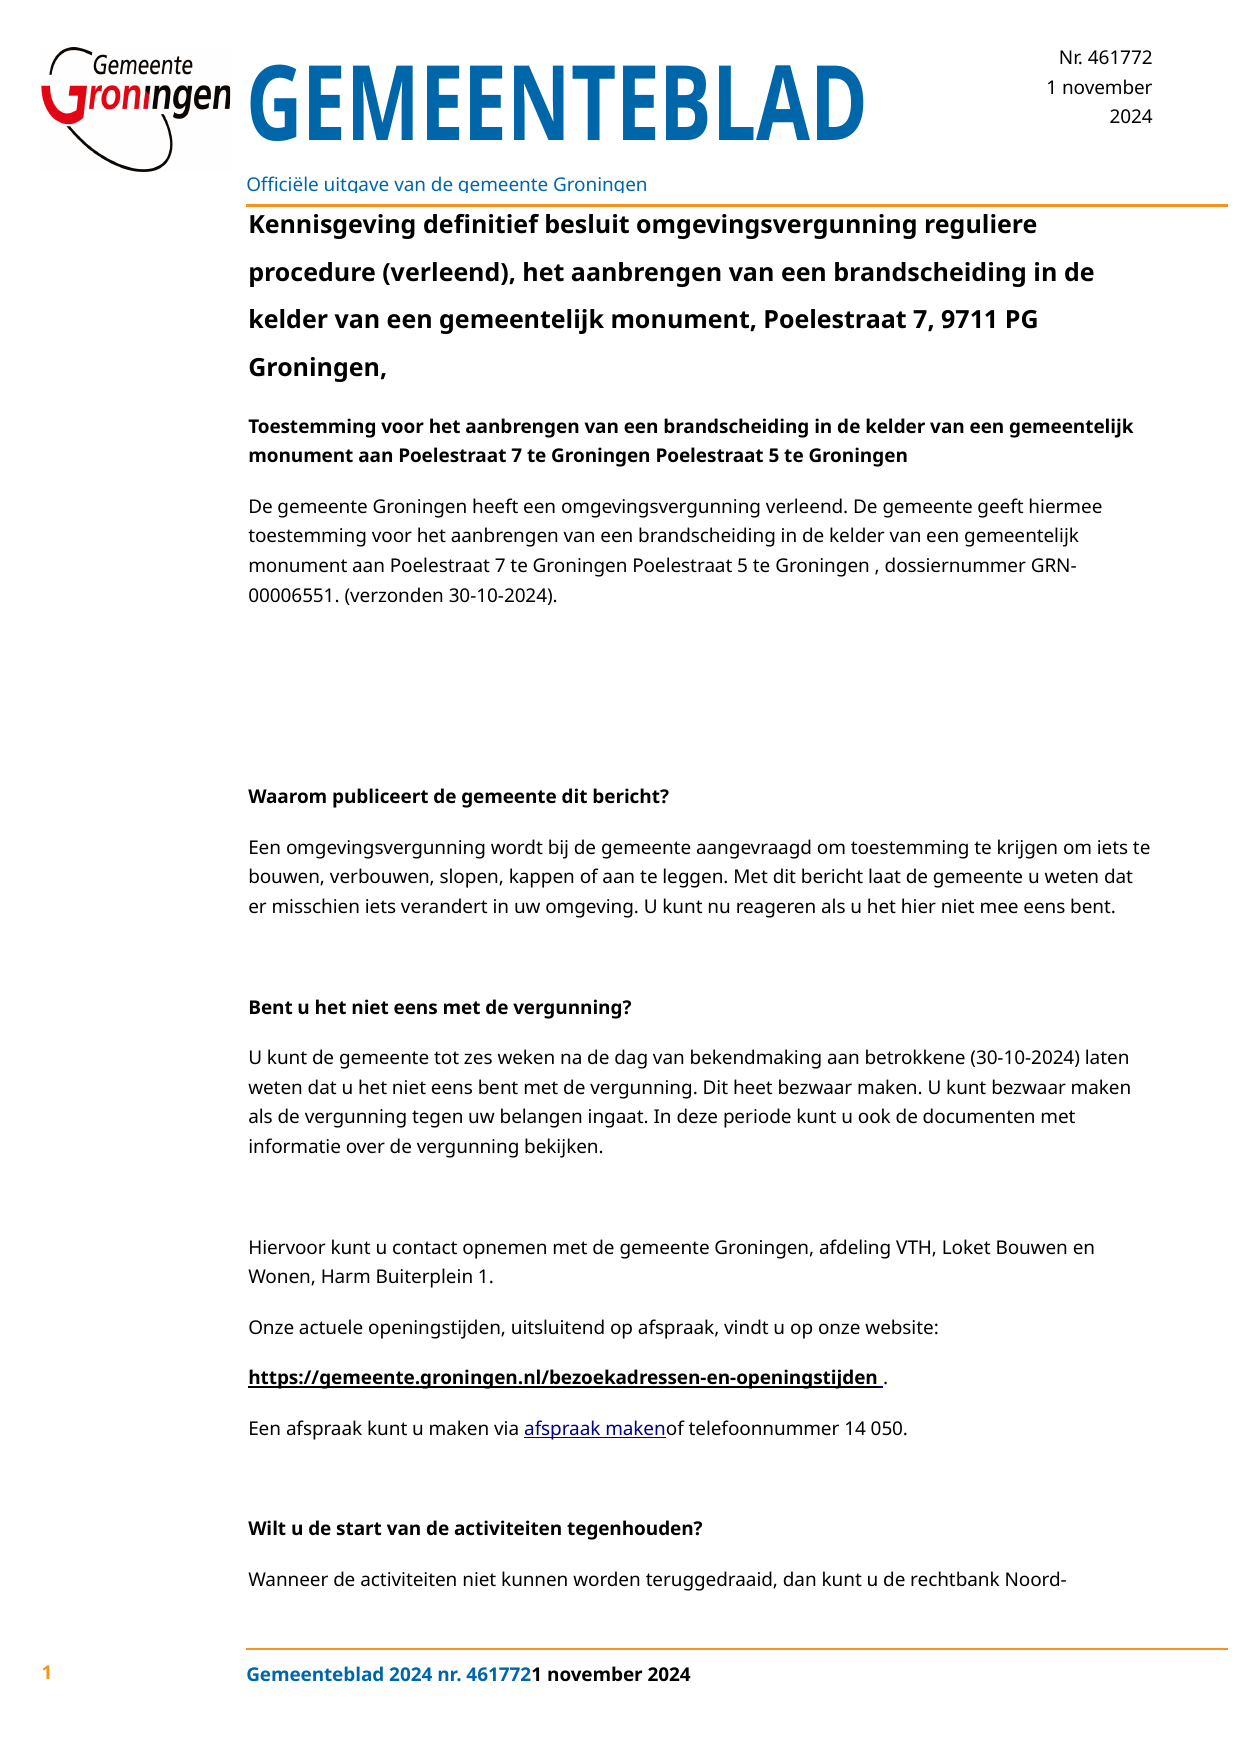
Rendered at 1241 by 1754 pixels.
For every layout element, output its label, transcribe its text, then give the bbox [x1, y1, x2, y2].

text U kunt de gemeente tot zes weken na de dag van bekendmaking aan betrokkene (30-10-2024) laten weten dat u het niet eens bent met de vergunning. Dit heet bezwaar maken. U kunt bezwaar maken als de vergunning tegen uw belangen ingaat. In deze periode kunt u ook de documenten met informatie over de vergunning bekijken. [248, 1044, 1152, 1159]
text https://gemeente.groningen.nl/bezoekadressen-en-openingstijden . [248, 1364, 1152, 1390]
picture [41, 47, 231, 172]
text Toestemming voor het aanbrengen van een brandscheiding in de kelder van een gemeentelijk monument aan Poelestraat 7 te Groningen Poelestraat 5 te Groningen [248, 413, 1152, 468]
text Een omgevingsvergunning wordt bij de gemeente aangevraagd om toestemming te krijgen om iets te bouwen, verbouwen, slopen, kappen of aan te leggen. Met dit bericht laat de gemeente u weten dat er misschien iets verandert in uw omgeving. U kunt nu reageren als u het hier niet mee eens bent. [248, 834, 1152, 919]
text Waarom publiceert de gemeente dit bericht? [248, 783, 1152, 809]
text De gemeente Groningen heeft een omgevingsvergunning verleend. De gemeente geeft hiermee toestemming voor het aanbrengen van een brandscheiding in de kelder van een gemeentelijk monument aan Poelestraat 7 te Groningen Poelestraat 5 te Groningen , dossiernummer GRN-00006551. (verzonden 30-10-2024). [248, 493, 1152, 608]
text Hiervoor kunt u contact opnemen met de gemeente Groningen, afdeling VTH, Loket Bouwen en Wonen, Harm Buiterplein 1. [248, 1234, 1152, 1289]
text Een afspraak kunt u maken via afspraak makenof telefoonnummer 14 050. [248, 1415, 1152, 1441]
text Onze actuele openingstijden, uitsluitend op afspraak, vindt u op onze website: [248, 1314, 1152, 1340]
text Kennisgeving definitief besluit omgevingsvergunning reguliere procedure (verleend), het aanbrengen van een brandscheiding in de kelder van een gemeentelijk monument, Poelestraat 7, 9711 PG Groningen, [248, 207, 1152, 384]
text Wilt u de start van de activiteiten tegenhouden? [248, 1516, 1152, 1541]
text Bent u het niet eens met de vergunning? [248, 994, 1152, 1020]
text Wanneer de activiteiten niet kunnen worden teruggedraaid, dan kunt u de rechtbank Noord- [248, 1566, 1152, 1592]
